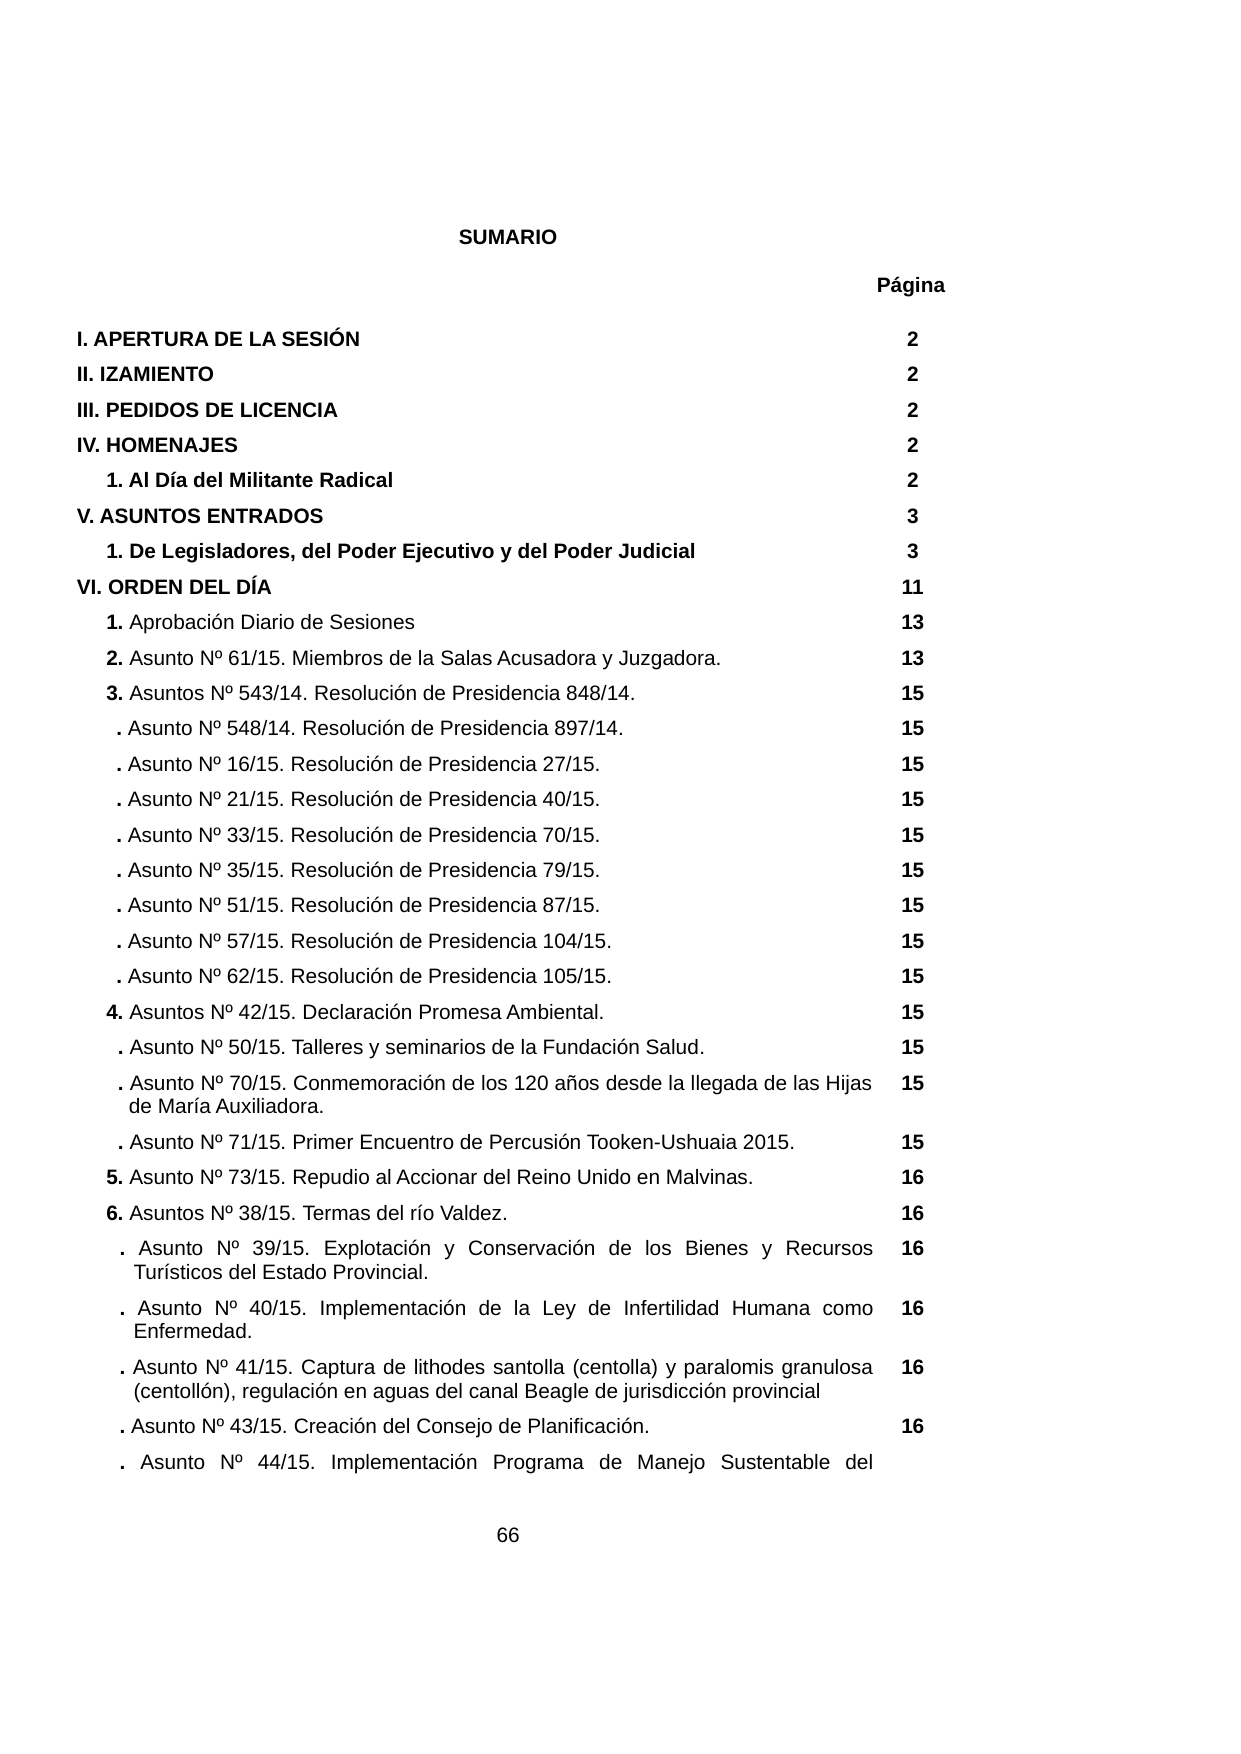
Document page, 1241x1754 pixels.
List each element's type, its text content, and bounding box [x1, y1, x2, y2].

table_cell 2 [880, 392, 945, 427]
table_cell 11 [880, 569, 945, 604]
table_cell 5. Asunto Nº 73/15. Repudio al Accionar del Reino Unido en Malvinas. [71, 1160, 880, 1195]
table_cell . Asunto Nº 39/15. Explotación y Conservación de los Bienes y Recursos Turísticos del Estado Provincial. [71, 1230, 880, 1290]
table_header I. APERTURA DE LA SESIÓN [71, 321, 880, 356]
table_cell 16 [880, 1230, 945, 1290]
table_cell . Asunto Nº 40/15. Implementación de la Ley de Infertilidad Humana como Enfermedad. [71, 1290, 880, 1349]
table_cell 15 [880, 959, 945, 994]
table_cell 15 [880, 1029, 945, 1065]
table_cell 16 [880, 1409, 945, 1444]
table_cell . Asunto Nº 35/15. Resolución de Presidencia 79/15. [71, 852, 880, 888]
table_cell 2 [880, 356, 945, 392]
table_cell . Asunto Nº 71/15. Primer Encuentro de Percusión Tooken-Ushuaia 2015. [71, 1124, 880, 1159]
table_cell 16 [880, 1349, 945, 1408]
table_cell 3. Asuntos Nº 543/14. Resolución de Presidencia 848/14. [71, 675, 880, 711]
table_cell IV. HOMENAJES [71, 427, 880, 463]
table_cell 16 [880, 1290, 945, 1349]
table_cell . Asunto Nº 62/15. Resolución de Presidencia 105/15. [71, 959, 880, 994]
table_cell 1. De Legisladores, del Poder Ejecutivo y del Poder Judicial [71, 534, 880, 569]
table_cell 1. Al Día del Militante Radical [71, 463, 880, 498]
table_cell . Asunto Nº 43/15. Creación del Consejo de Planificación. [71, 1409, 880, 1444]
table_cell . Asunto Nº 70/15. Conmemoración de los 120 años desde la llegada de las Hijas de María Auxiliadora. [71, 1065, 880, 1124]
table_cell 3 [880, 534, 945, 569]
text Página [71, 273, 945, 297]
table_cell 3 [880, 498, 945, 533]
table_cell 15 [880, 1124, 945, 1159]
table_cell 6. Asuntos Nº 38/15. Termas del río Valdez. [71, 1195, 880, 1230]
table_cell 15 [880, 675, 945, 711]
table_cell 2 [880, 463, 945, 498]
table_cell . Asunto Nº 41/15. Captura de lithodes santolla (centolla) y paralomis granulosa (centollón), regulación en aguas del canal Beagle de jurisdicción provincial [71, 1349, 880, 1408]
table_cell 15 [880, 1065, 945, 1124]
table_cell . Asunto Nº 51/15. Resolución de Presidencia 87/15. [71, 888, 880, 923]
table_cell . Asunto Nº 16/15. Resolución de Presidencia 27/15. [71, 746, 880, 781]
table_cell 15 [880, 711, 945, 746]
table_cell . Asunto Nº 44/15. Implementación Programa de Manejo Sustentable del [71, 1444, 880, 1479]
table_cell . Asunto Nº 50/15. Talleres y seminarios de la Fundación Salud. [71, 1029, 880, 1065]
table_cell 16 [880, 1195, 945, 1230]
table_cell 15 [880, 781, 945, 817]
table_cell 15 [880, 852, 945, 888]
table_cell . Asunto Nº 57/15. Resolución de Presidencia 104/15. [71, 923, 880, 958]
table_cell . Asunto Nº 548/14. Resolución de Presidencia 897/14. [71, 711, 880, 746]
table_cell III. PEDIDOS DE LICENCIA [71, 392, 880, 427]
table_cell 1. Aprobación Diario de Sesiones [71, 604, 880, 640]
table_cell 13 [880, 640, 945, 675]
table_cell 15 [880, 817, 945, 852]
table_cell V. ASUNTOS ENTRADOS [71, 498, 880, 533]
table_cell II. IZAMIENTO [71, 356, 880, 392]
table_cell [880, 1444, 945, 1479]
table_cell 16 [880, 1160, 945, 1195]
table_cell VI. ORDEN DEL DÍA [71, 569, 880, 604]
table_header 2 [880, 321, 945, 356]
table_cell 15 [880, 746, 945, 781]
table_cell 15 [880, 994, 945, 1029]
text SUMARIO [71, 225, 945, 249]
table_cell 2. Asunto Nº 61/15. Miembros de la Salas Acusadora y Juzgadora. [71, 640, 880, 675]
table_cell 13 [880, 604, 945, 640]
table_cell . Asunto Nº 21/15. Resolución de Presidencia 40/15. [71, 781, 880, 817]
table_cell 4. Asuntos Nº 42/15. Declaración Promesa Ambiental. [71, 994, 880, 1029]
table_cell 15 [880, 888, 945, 923]
table_cell . Asunto Nº 33/15. Resolución de Presidencia 70/15. [71, 817, 880, 852]
table_cell 15 [880, 923, 945, 958]
table_cell 2 [880, 427, 945, 463]
